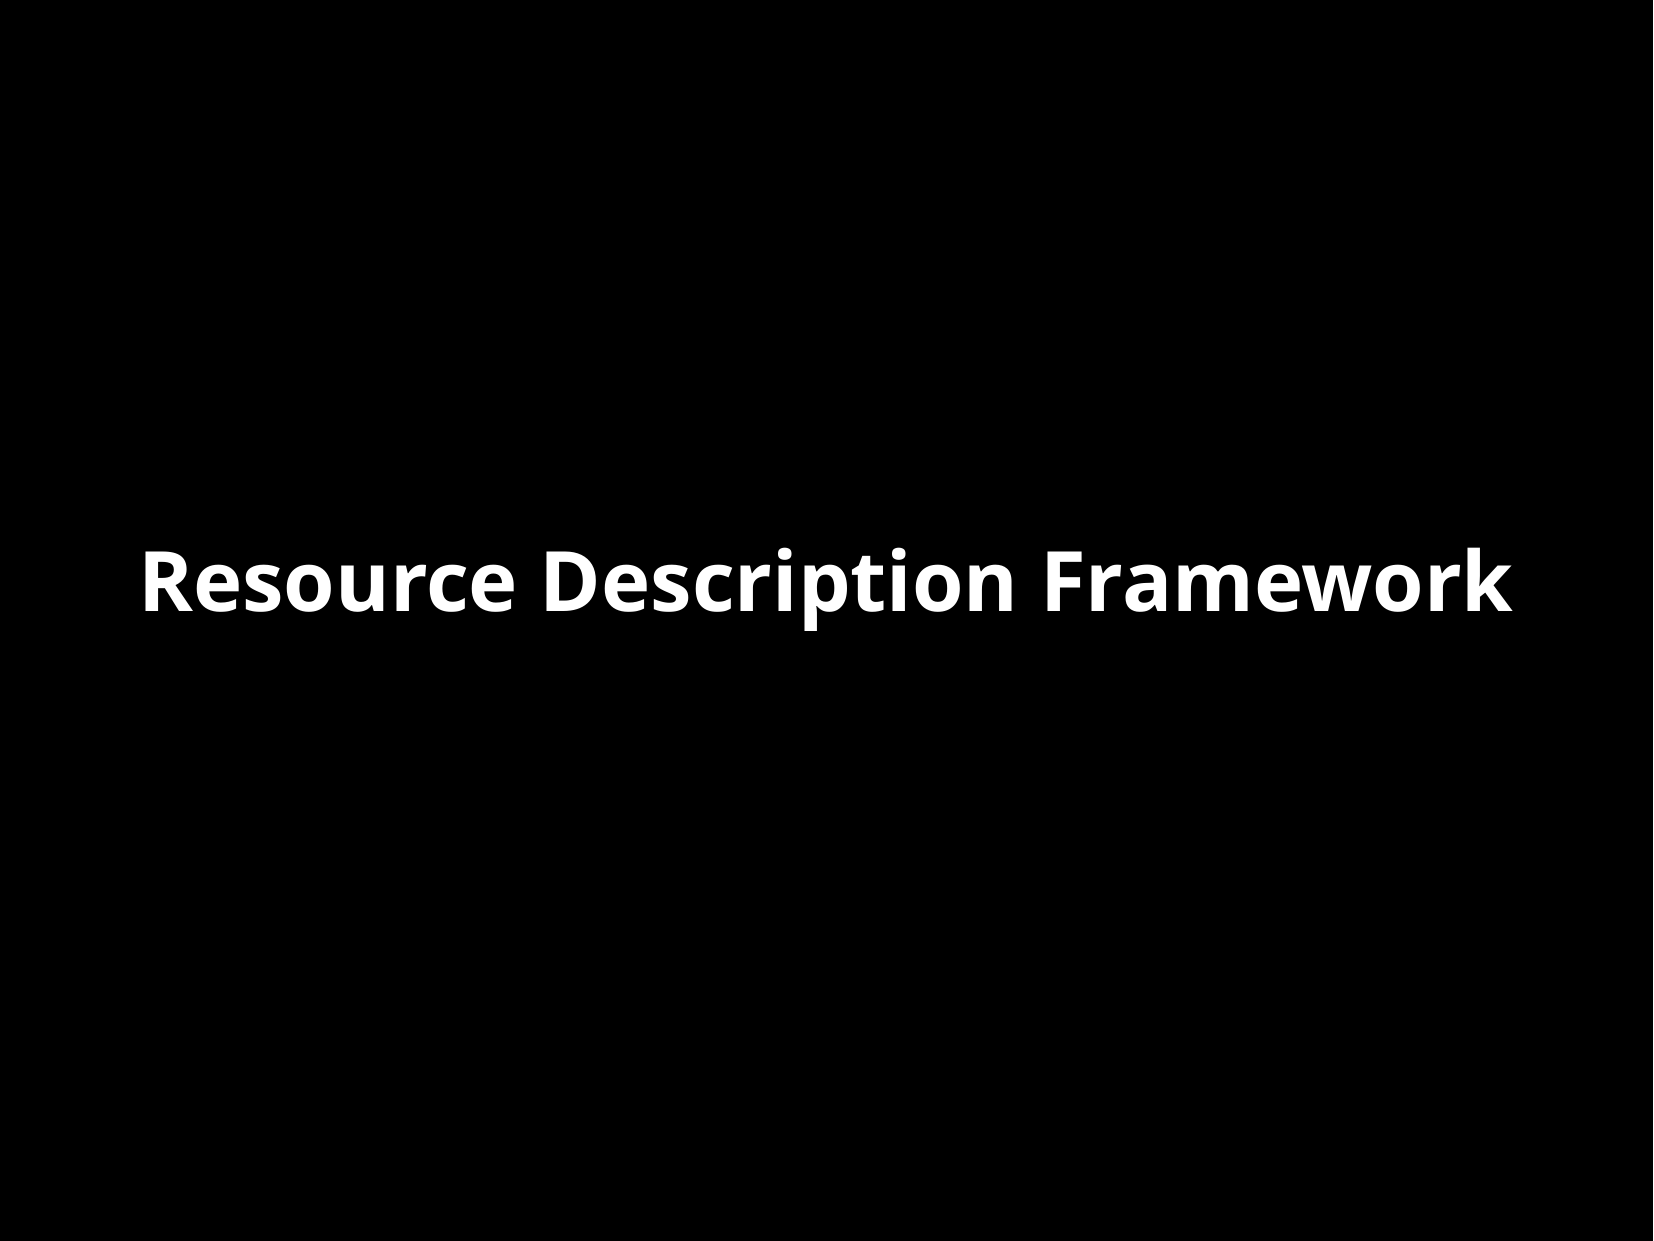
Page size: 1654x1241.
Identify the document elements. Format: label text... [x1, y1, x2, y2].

subtitle Resource Description Framework [82, 49, 1571, 1109]
